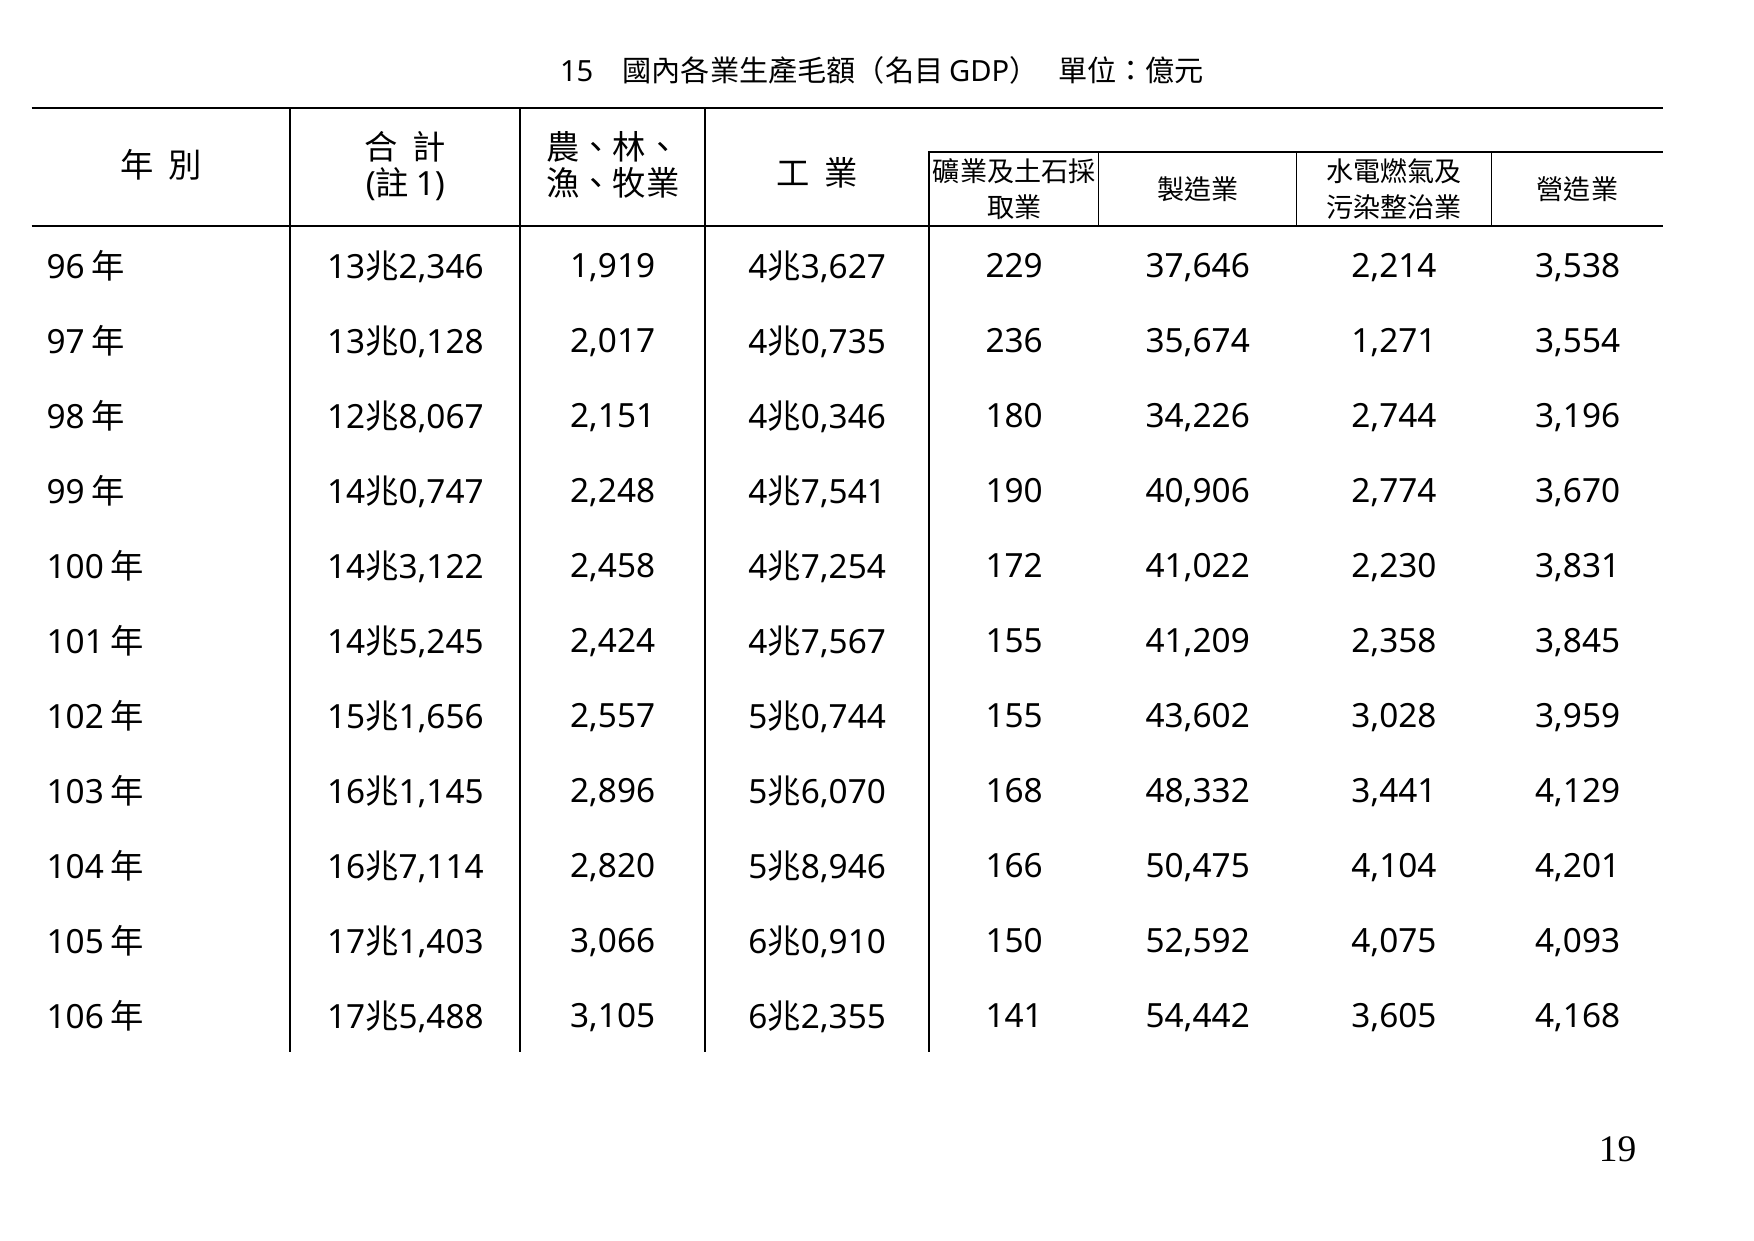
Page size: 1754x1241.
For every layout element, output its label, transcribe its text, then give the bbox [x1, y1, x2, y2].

table_cell 3,066 [521, 902, 704, 977]
table_cell 155 [930, 677, 1099, 752]
table_cell 16兆1,145 [291, 752, 519, 827]
table_cell 12兆8,067 [291, 377, 519, 452]
table_cell 166 [930, 827, 1099, 902]
table_cell 3,538 [1491, 227, 1663, 302]
table_cell 營造業 [1492, 153, 1663, 225]
table_cell 4兆7,541 [706, 452, 928, 527]
table_cell 4,075 [1296, 902, 1491, 977]
table_cell 2,744 [1296, 377, 1491, 452]
table_cell 4,129 [1491, 752, 1663, 827]
table_cell 4兆0,735 [706, 302, 928, 377]
table_cell 3,959 [1491, 677, 1663, 752]
table_cell 180 [930, 377, 1099, 452]
table_cell 41,022 [1099, 527, 1296, 602]
table_cell 141 [930, 977, 1099, 1052]
table_cell 16兆7,114 [291, 827, 519, 902]
table_cell 34,226 [1099, 377, 1296, 452]
table_cell 35,674 [1099, 302, 1296, 377]
table_cell 2,557 [521, 677, 704, 752]
table_cell 54,442 [1099, 977, 1296, 1052]
table_cell 1,919 [521, 227, 704, 302]
table_cell 3,605 [1296, 977, 1491, 1052]
table_cell 96年 [32, 227, 289, 302]
table_cell 40,906 [1099, 452, 1296, 527]
table_cell 水電燃氣及 污染整治業 [1297, 153, 1491, 225]
table_cell 190 [930, 452, 1099, 527]
table_cell 3,670 [1491, 452, 1663, 527]
table_cell 礦業及土石採取業 [930, 153, 1098, 225]
table_cell 3,831 [1491, 527, 1663, 602]
table_cell 52,592 [1099, 902, 1296, 977]
subtitle 15 國內各業生產毛額（名目GDP） 單位：億元 [59, 32, 1636, 107]
table_cell 100年 [32, 527, 289, 602]
table_cell 3,845 [1491, 602, 1663, 677]
table_cell 48,332 [1099, 752, 1296, 827]
table_cell 4兆7,254 [706, 527, 928, 602]
table_cell 41,209 [1099, 602, 1296, 677]
table_cell 5兆8,946 [706, 827, 928, 902]
table_cell 4兆7,567 [706, 602, 928, 677]
table_cell 155 [930, 602, 1099, 677]
table_cell 2,214 [1296, 227, 1491, 302]
table_cell 15兆1,656 [291, 677, 519, 752]
table_cell 168 [930, 752, 1099, 827]
table_cell 3,554 [1491, 302, 1663, 377]
table_cell 2,458 [521, 527, 704, 602]
table_cell 106年 [32, 977, 289, 1052]
table_cell 6兆2,355 [706, 977, 928, 1052]
table_cell 6兆0,910 [706, 902, 928, 977]
table_header [929, 109, 1663, 151]
table_cell 5兆0,744 [706, 677, 928, 752]
table_cell 4,104 [1296, 827, 1491, 902]
table_cell 2,230 [1296, 527, 1491, 602]
table_cell 2,017 [521, 302, 704, 377]
table_cell 103年 [32, 752, 289, 827]
table_cell 101年 [32, 602, 289, 677]
table_cell 236 [930, 302, 1099, 377]
table_cell 4兆0,346 [706, 377, 928, 452]
table_cell 製造業 [1099, 153, 1296, 225]
table_cell 3,105 [521, 977, 704, 1052]
table_cell 229 [930, 227, 1099, 302]
table_header 年 別 [32, 109, 289, 225]
table_cell 37,646 [1099, 227, 1296, 302]
table_cell 4兆3,627 [706, 227, 928, 302]
table_cell 2,358 [1296, 602, 1491, 677]
table_cell 17兆5,488 [291, 977, 519, 1052]
table_cell 4,093 [1491, 902, 1663, 977]
table_header 工 業 [706, 109, 929, 225]
table_cell 43,602 [1099, 677, 1296, 752]
table_cell 99年 [32, 452, 289, 527]
table_cell 1,271 [1296, 302, 1491, 377]
table_cell 2,248 [521, 452, 704, 527]
table_cell 5兆6,070 [706, 752, 928, 827]
table_cell 97年 [32, 302, 289, 377]
table_cell 104年 [32, 827, 289, 902]
table_cell 105年 [32, 902, 289, 977]
table_header 合 計 (註1) [291, 109, 519, 225]
table_cell 3,196 [1491, 377, 1663, 452]
table_cell 14兆0,747 [291, 452, 519, 527]
table_cell 172 [930, 527, 1099, 602]
table_cell 102年 [32, 677, 289, 752]
table_cell 2,774 [1296, 452, 1491, 527]
table_cell 4,201 [1491, 827, 1663, 902]
table_header 農、林、 漁、牧業 [521, 109, 704, 225]
table_cell 3,028 [1296, 677, 1491, 752]
table_cell 2,820 [521, 827, 704, 902]
table_cell 2,151 [521, 377, 704, 452]
table_cell 13兆0,128 [291, 302, 519, 377]
table_cell 150 [930, 902, 1099, 977]
table_cell 14兆3,122 [291, 527, 519, 602]
table_cell 17兆1,403 [291, 902, 519, 977]
table_cell 14兆5,245 [291, 602, 519, 677]
table_cell 2,424 [521, 602, 704, 677]
table_cell 2,896 [521, 752, 704, 827]
table_cell 98年 [32, 377, 289, 452]
table_cell 50,475 [1099, 827, 1296, 902]
table_cell 13兆2,346 [291, 227, 519, 302]
table_cell 3,441 [1296, 752, 1491, 827]
table_cell 4,168 [1491, 977, 1663, 1052]
